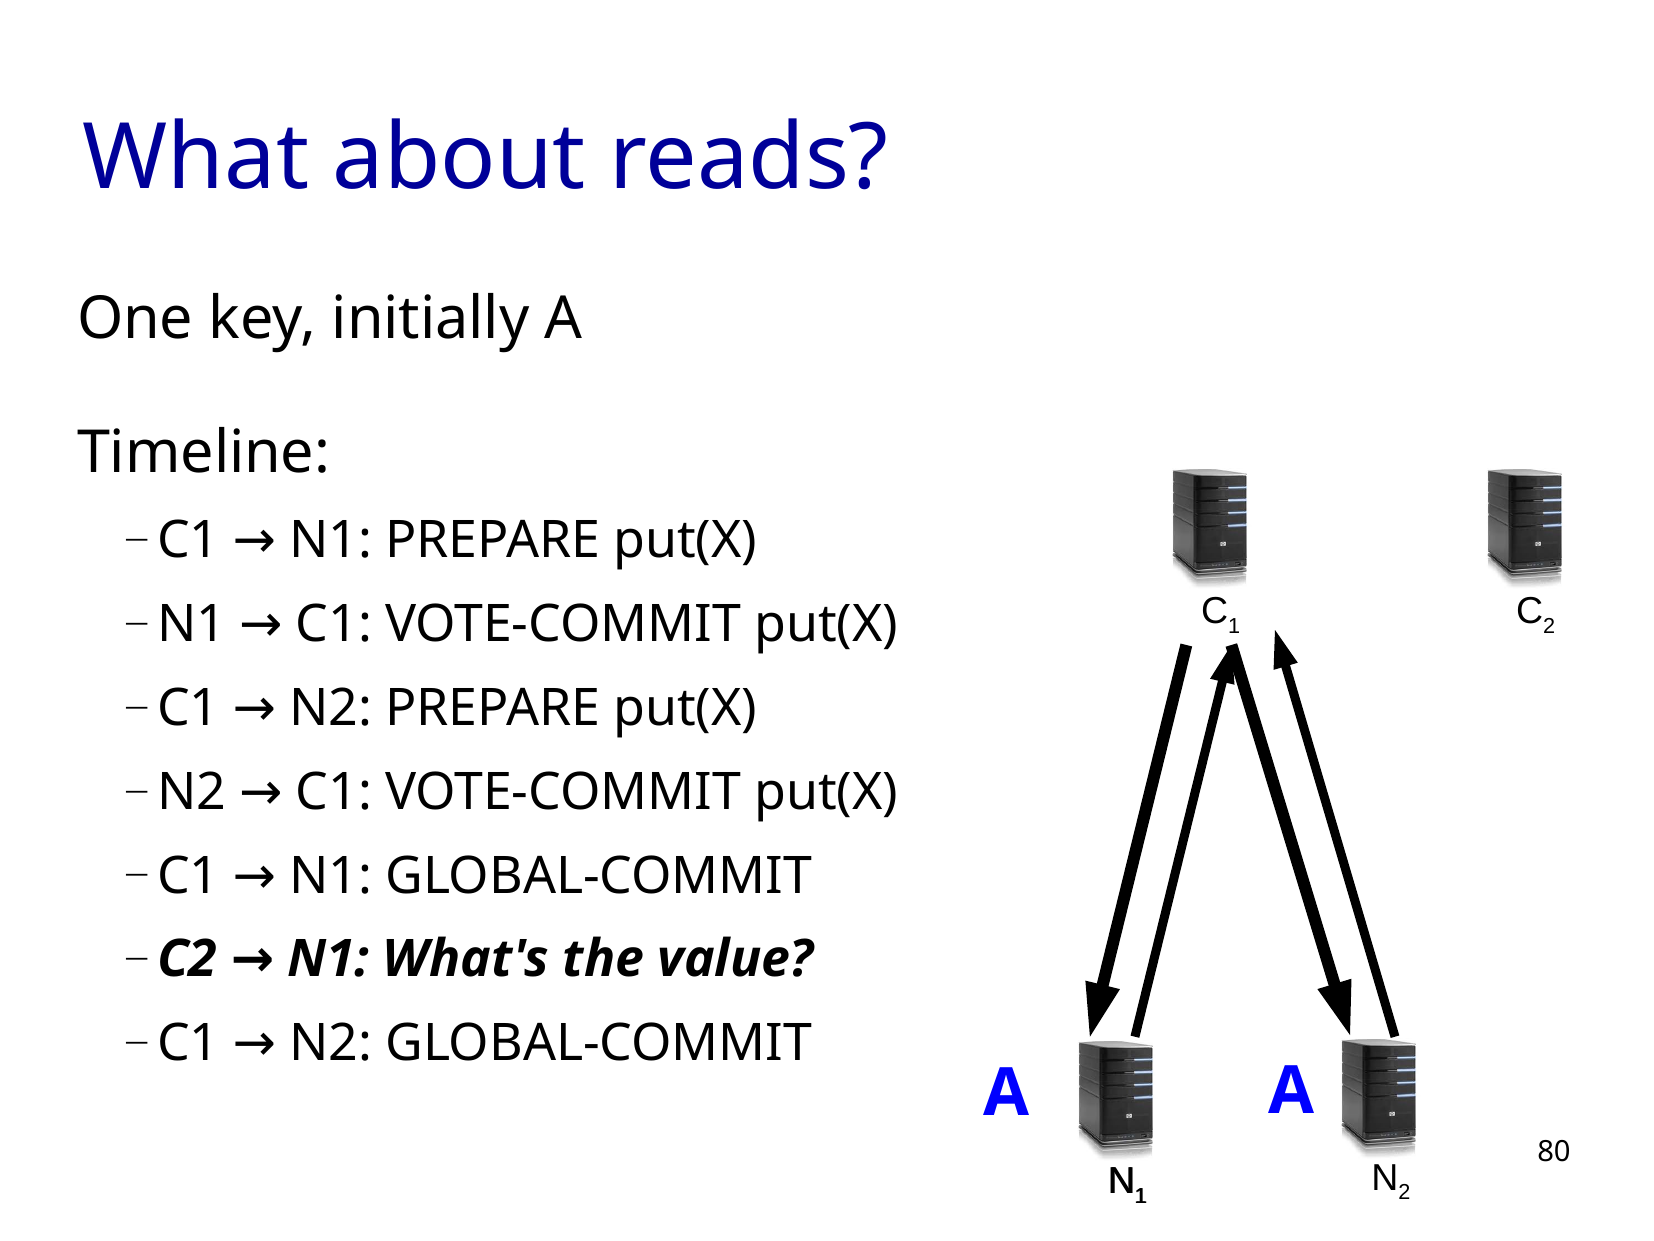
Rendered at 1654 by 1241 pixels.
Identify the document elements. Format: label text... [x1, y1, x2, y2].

text_box A [968, 1036, 1075, 1127]
picture [1318, 1034, 1443, 1159]
text_box N2 [1356, 1145, 1426, 1212]
text_box C1 [1186, 578, 1255, 645]
text_box N1 [1092, 1148, 1162, 1215]
list One key, initially A Timeline: C1 → N1: PREPARE put(X) N1 → C1: VOTE-COMMIT put(X) C1 → N2: PREPARE put(X) N2 → C1: VOTE-COMMIT put(X) C1 → N1: GLOBAL-COMMIT C2 → N1: What's the value? C1 → N2: GLOBAL-COMMIT [45, 275, 1036, 1081]
text_box C2 [1501, 578, 1570, 645]
picture [1055, 1036, 1180, 1161]
text_box A [1253, 1035, 1360, 1126]
picture [1149, 464, 1274, 589]
title What about reads? [82, 49, 1571, 257]
picture [1464, 464, 1589, 589]
